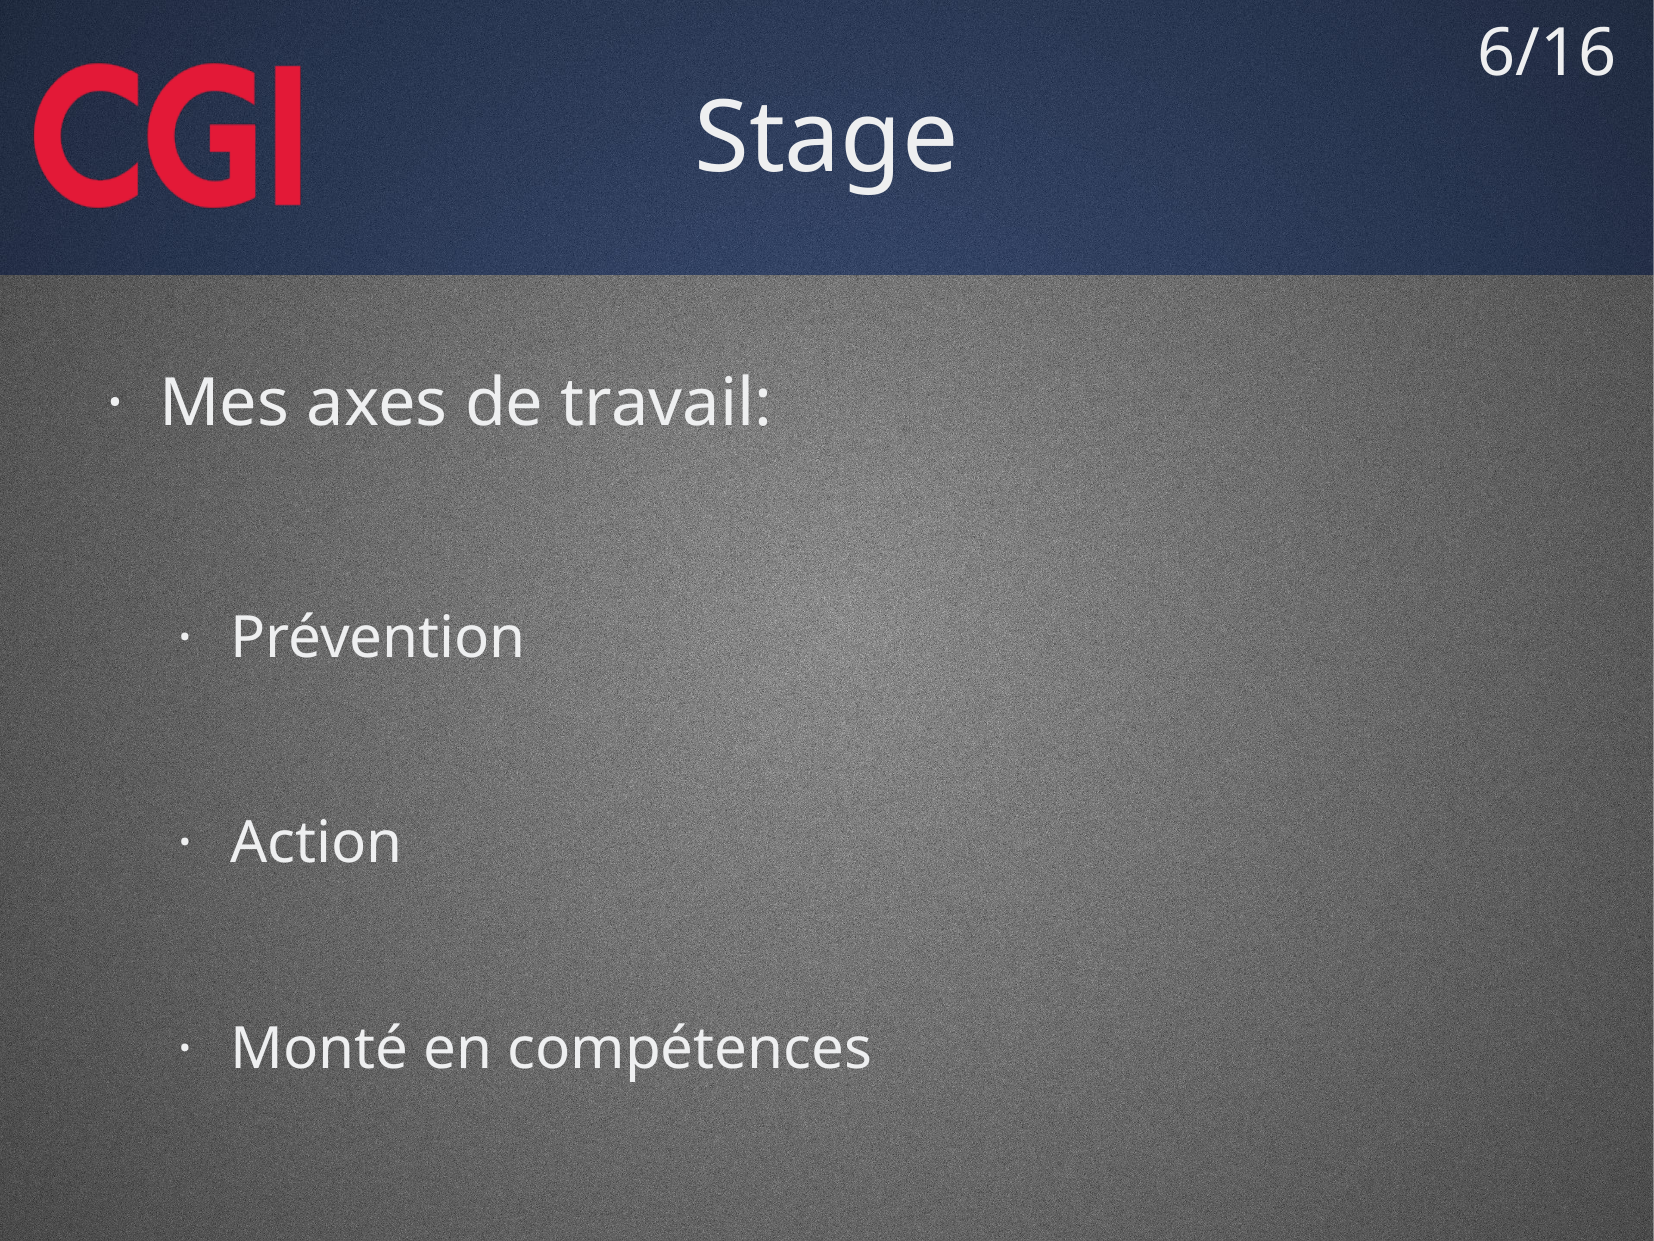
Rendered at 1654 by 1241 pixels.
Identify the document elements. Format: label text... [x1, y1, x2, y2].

list 6/16 [1371, 4, 1652, 83]
picture [0, 0, 1654, 1241]
title Stage [88, 29, 1565, 237]
list Mes axes de travail: Prévention Action Monté en compétences [88, 354, 1565, 1211]
